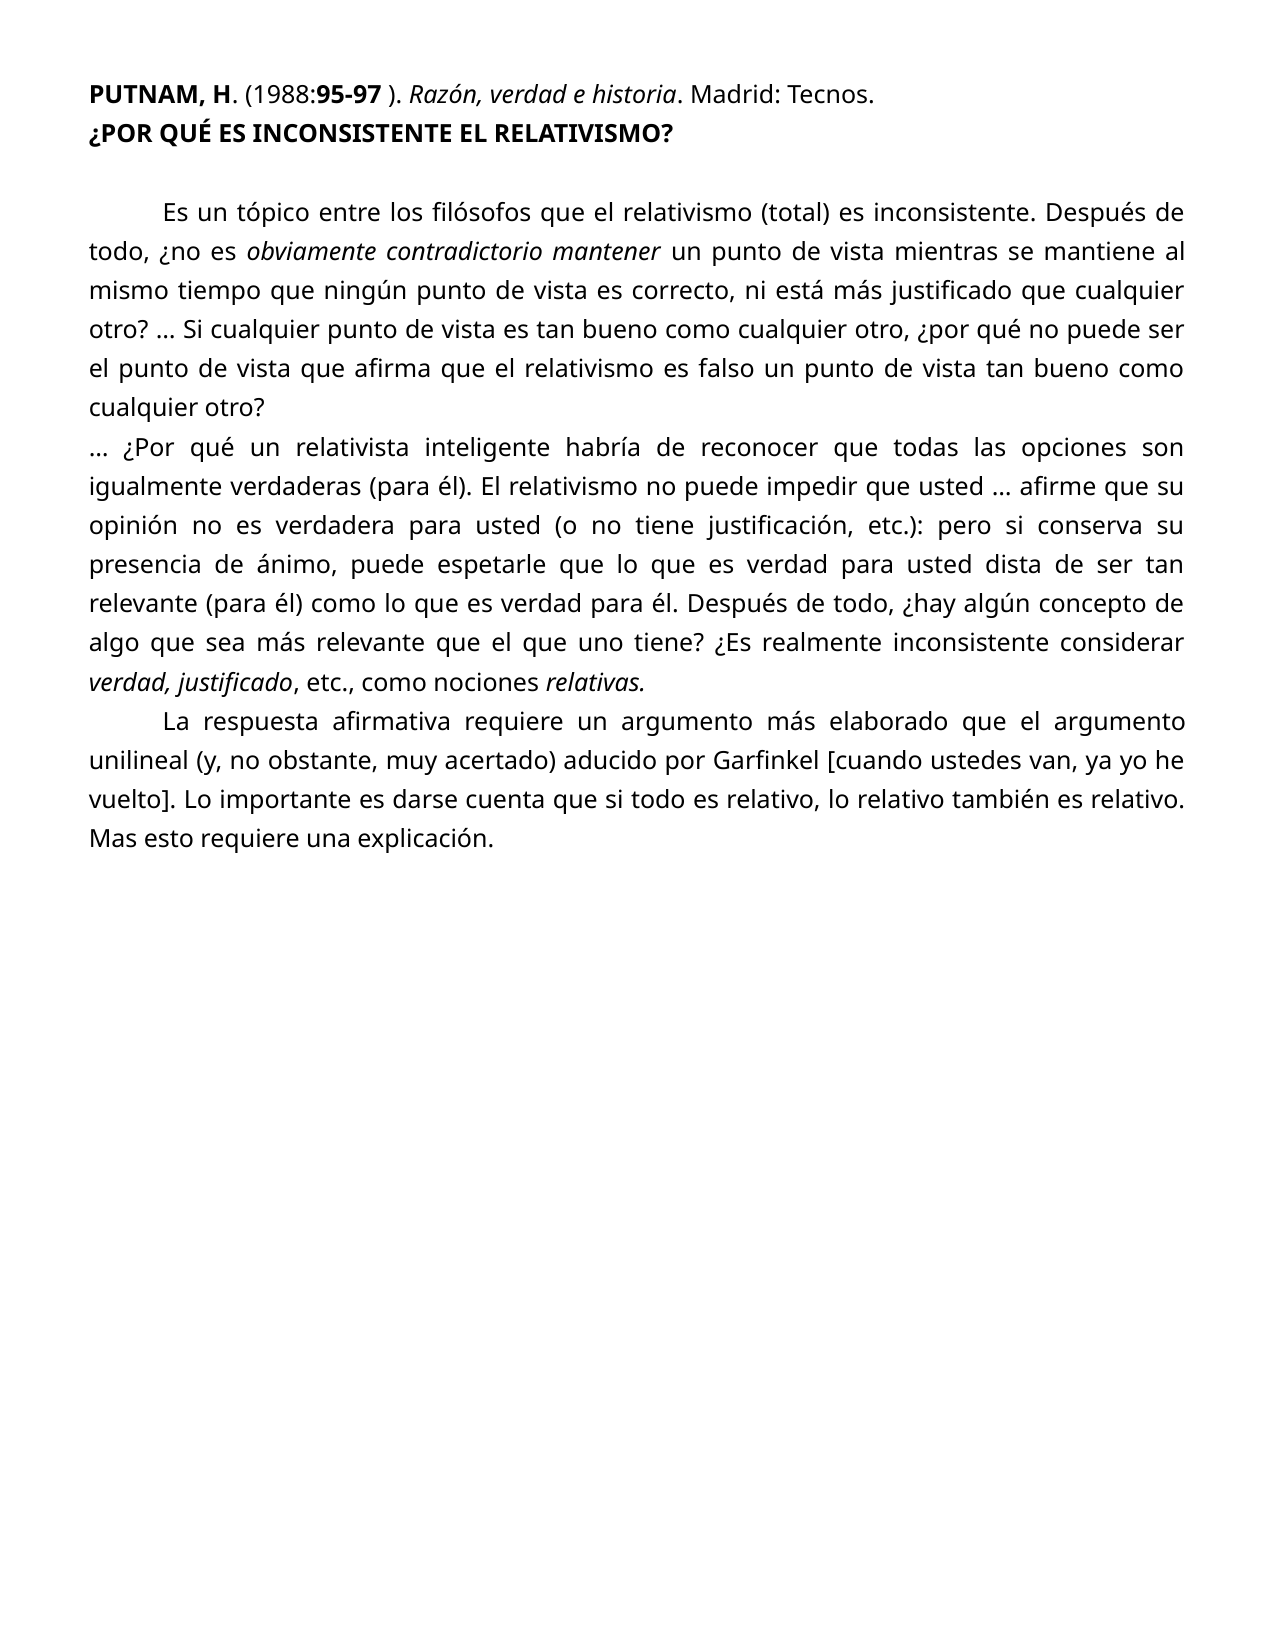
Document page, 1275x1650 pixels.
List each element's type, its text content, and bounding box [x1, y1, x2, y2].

text … ¿Por qué un relativista inteligente habría de reconocer que todas las opciones son igualmente verdaderas (para él). El relativismo no puede impedir que usted … afirme que su opinión no es verdadera para usted (o no tiene justificación, etc.): pero si conserva su presencia de ánimo, puede espetarle que lo que es verdad para usted dista de ser tan relevante (para él) como lo que es verdad para él. Después de todo, ¿hay algún concepto de algo que sea más relevante que el que uno tiene? ¿Es realmente inconsistente considerar verdad, justificado, etc., como nociones relativas. [88, 429, 1186, 698]
text PUTNAM, H. (1988:95-97 ). Razón, verdad e historia. Madrid: Tecnos. [88, 77, 1186, 111]
text Es un tópico entre los filósofos que el relativismo (total) es inconsistente. Después de todo, ¿no es obviamente contradictorio mantener un punto de vista mientras se mantiene al mismo tiempo que ningún punto de vista es correcto, ni está más justificado que cualquier otro? … Si cualquier punto de vista es tan bueno como cualquier otro, ¿por qué no puede ser el punto de vista que afirma que el relativismo es falso un punto de vista tan bueno como cualquier otro? [88, 194, 1186, 424]
text La respuesta afirmativa requiere un argumento más elaborado que el argumento unilineal (y, no obstante, muy acertado) aducido por Garfinkel [cuando ustedes van, ya yo he vuelto]. Lo importante es darse cuenta que si todo es relativo, lo relativo también es relativo. Mas esto requiere una explicación. [88, 703, 1186, 855]
text ¿POR QUÉ ES INCONSISTENTE EL RELATIVISMO? [88, 116, 1186, 150]
